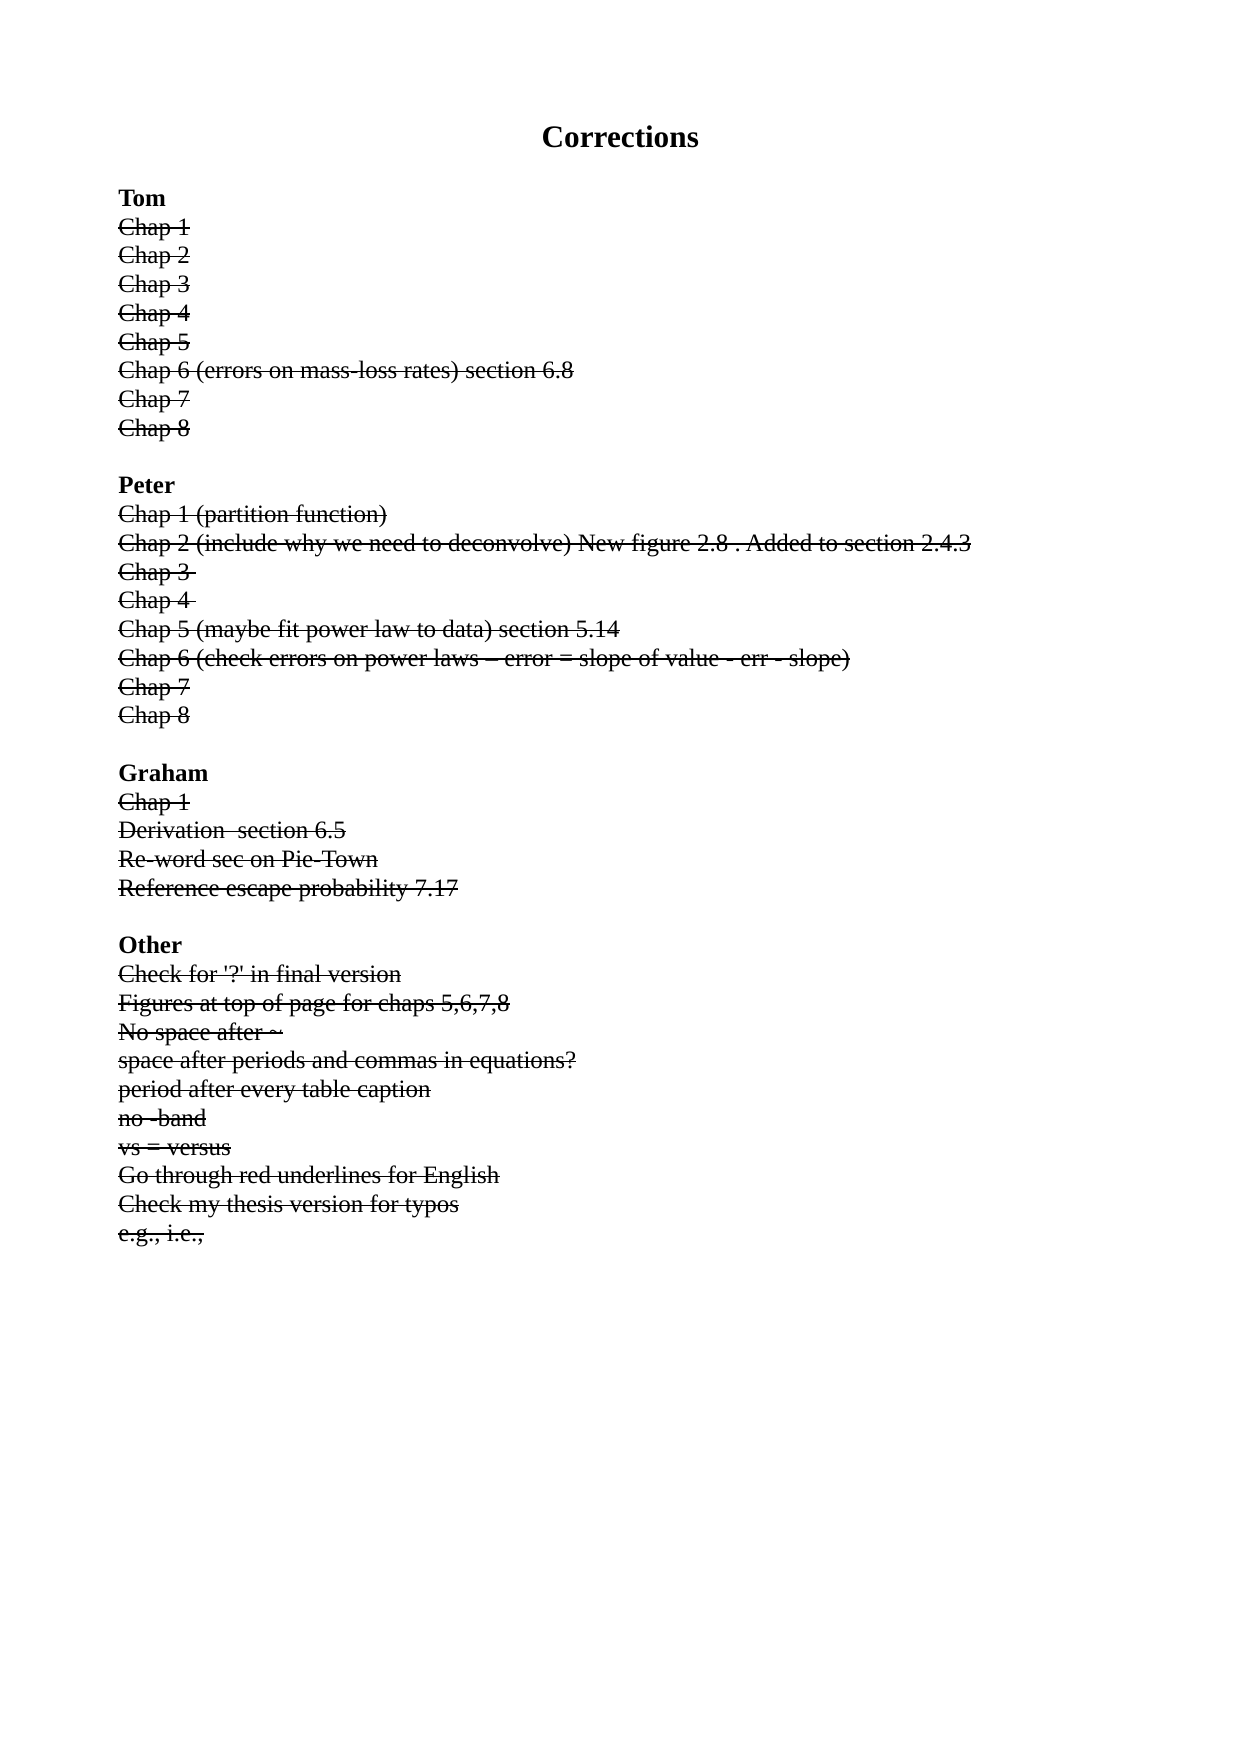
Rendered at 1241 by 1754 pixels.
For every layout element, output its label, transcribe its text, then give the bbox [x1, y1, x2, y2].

text period after every table caption [118, 1074, 1122, 1103]
text Chap 1 [118, 787, 1122, 815]
text Chap 3 [118, 269, 1122, 298]
text Chap 2 [118, 240, 1122, 269]
text Chap 5 [118, 327, 1122, 355]
text Chap 4 [118, 585, 1122, 614]
text Tom [118, 183, 1122, 212]
text Chap 6 (errors on mass-loss rates) section 6.8 [118, 355, 1122, 384]
text Chap 8 [118, 700, 1122, 729]
text Peter [118, 470, 1122, 499]
text Corrections [118, 118, 1122, 154]
text Chap 7 [118, 672, 1122, 700]
text no -band [118, 1103, 1122, 1132]
text Chap 2 (include why we need to deconvolve) New figure 2.8 . Added to section 2.4.3 [118, 528, 1122, 557]
text Check my thesis version for typos [118, 1189, 1122, 1218]
text Chap 4 [118, 298, 1122, 327]
text vs = versus [118, 1132, 1122, 1160]
text Go through red underlines for English [118, 1160, 1122, 1189]
text Re-word sec on Pie-Town [118, 844, 1122, 873]
text No space after ~ [118, 1017, 1122, 1045]
text Derivation section 6.5 [118, 815, 1122, 844]
text Other [118, 930, 1122, 959]
text e.g., i.e., [118, 1218, 1122, 1247]
text Chap 5 (maybe fit power law to data) section 5.14 [118, 614, 1122, 643]
text Chap 3 [118, 557, 1122, 585]
text Chap 1 (partition function) [118, 499, 1122, 528]
text Chap 8 [118, 413, 1122, 442]
text space after periods and commas in equations? [118, 1045, 1122, 1074]
text Reference escape probability 7.17 [118, 873, 1122, 902]
text Figures at top of page for chaps 5,6,7,8 [118, 988, 1122, 1017]
text Graham [118, 758, 1122, 787]
text Chap 7 [118, 384, 1122, 413]
text Chap 1 [118, 212, 1122, 240]
text Chap 6 (check errors on power laws – error = slope of value - err - slope) [118, 643, 1122, 672]
text Check for '?' in final version [118, 959, 1122, 988]
